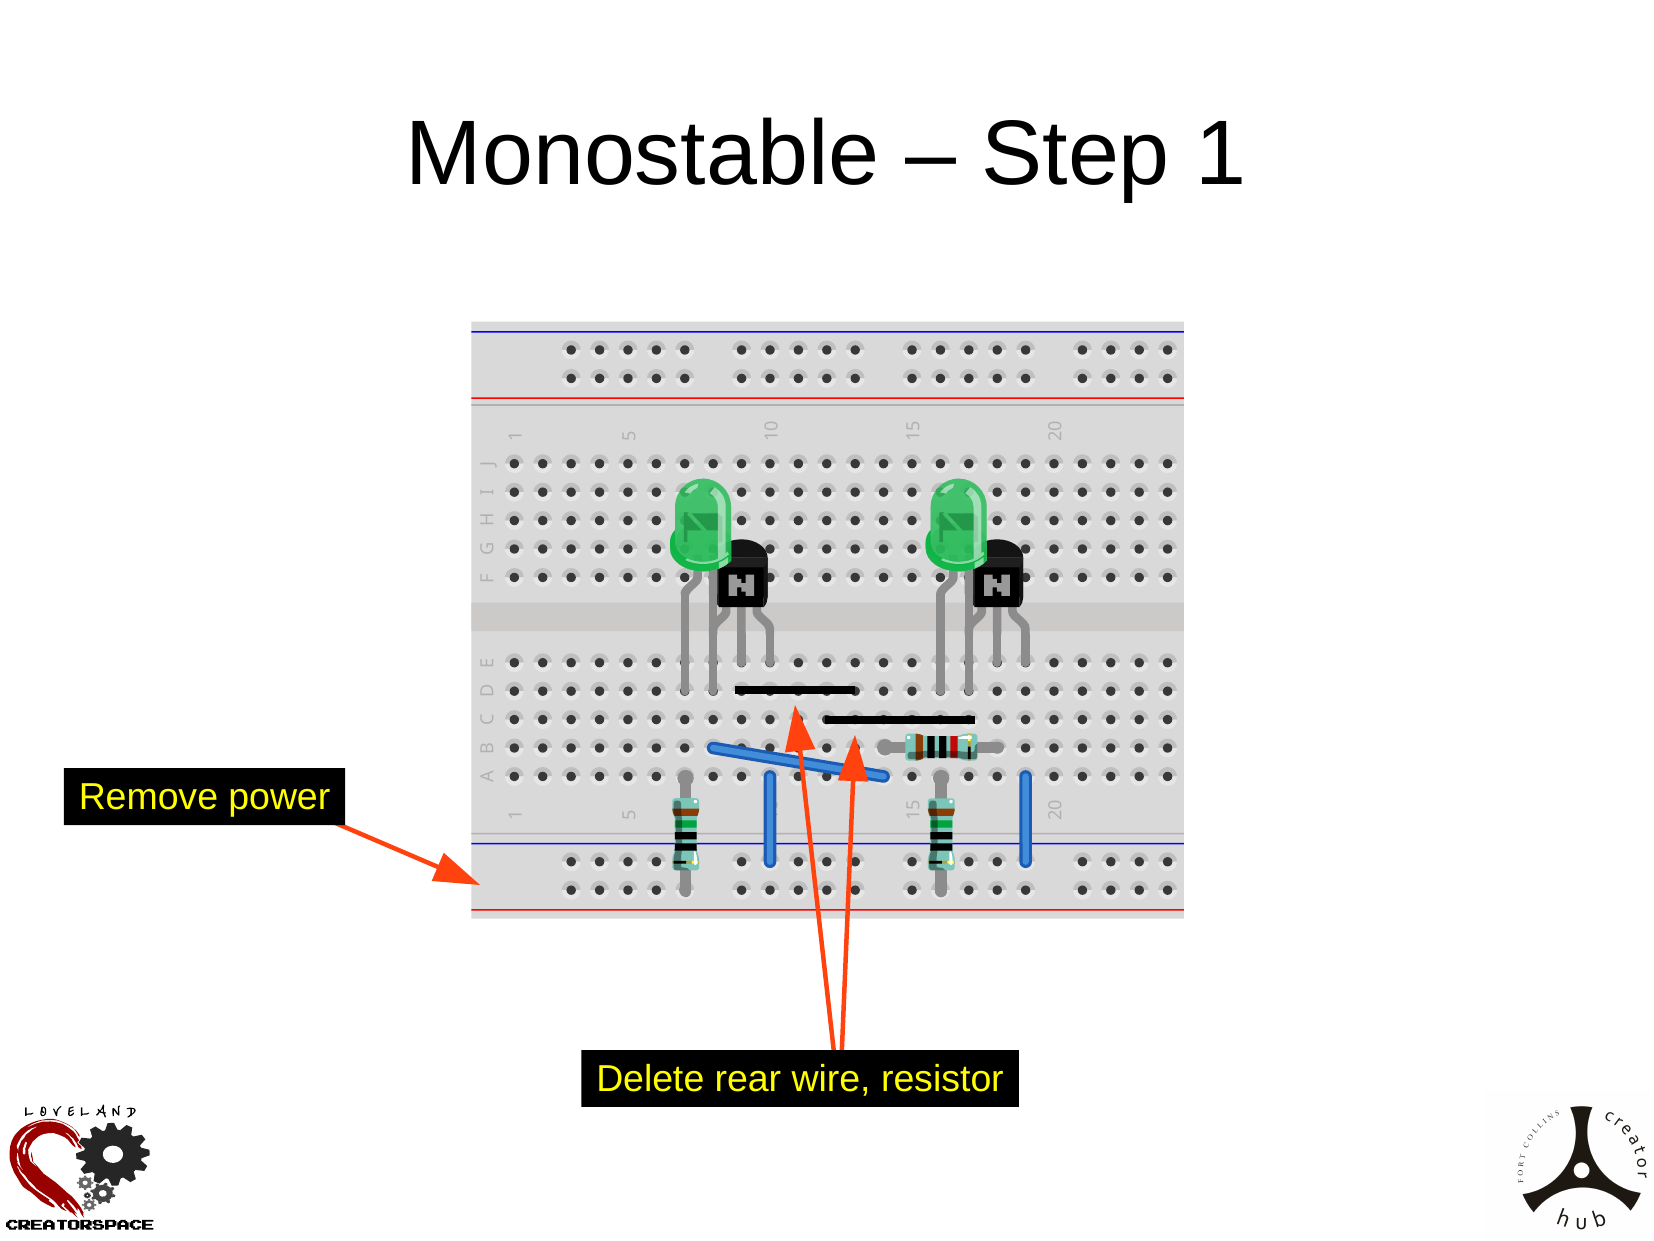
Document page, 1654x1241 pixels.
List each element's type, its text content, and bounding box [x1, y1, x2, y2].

title Monostable – Step 1 [82, 49, 1571, 257]
text_box Delete rear wire, resistor [581, 1050, 1019, 1107]
picture [1485, 1090, 1654, 1241]
picture [469, 320, 1184, 921]
text_box Remove power [63, 768, 346, 826]
